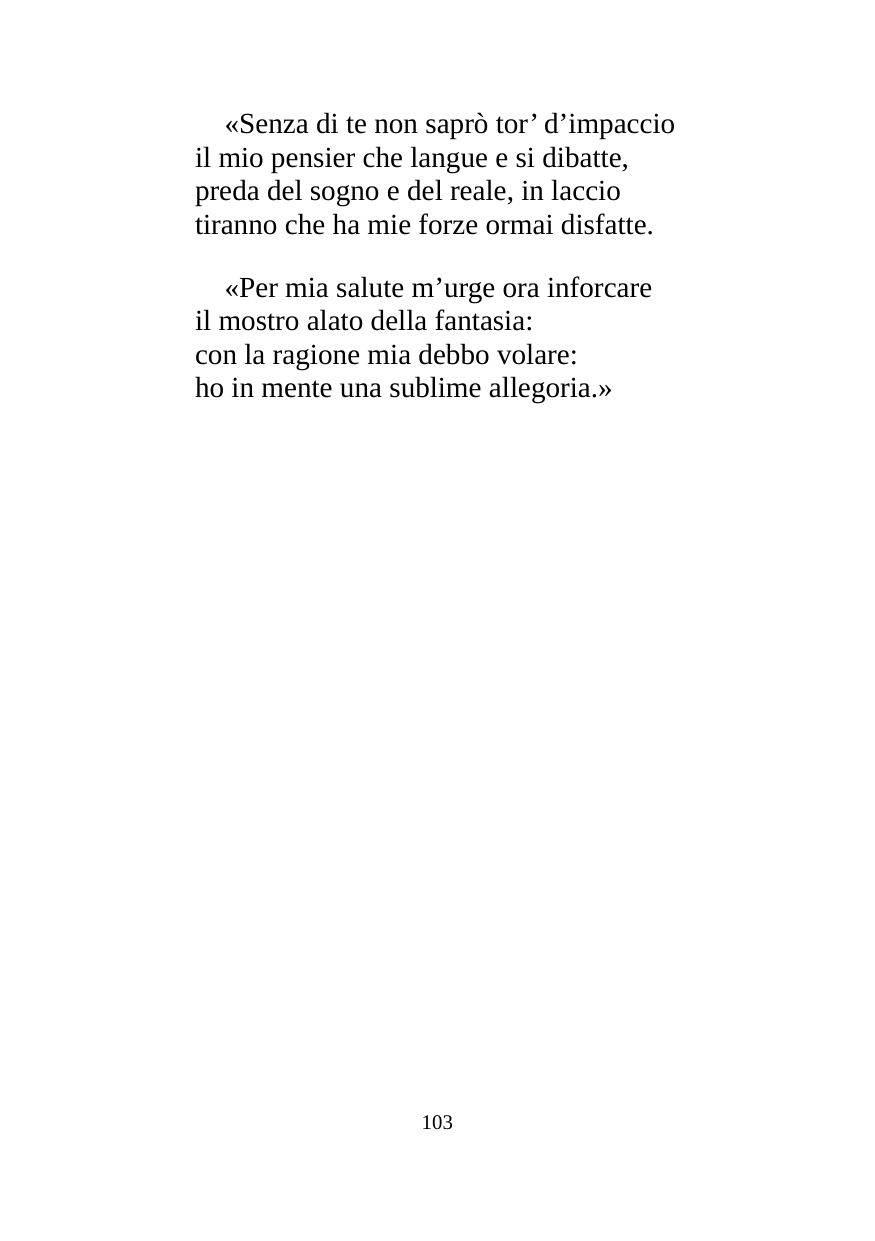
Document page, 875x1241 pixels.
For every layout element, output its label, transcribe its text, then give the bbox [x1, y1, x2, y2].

text «Senza di te non saprò tor’ d’impaccio il mio pensier che langue e si dibatte, preda del sogno e del reale, in laccio tiranno che ha mie forze ormai disfatte. [195, 106, 768, 240]
text «Per mia salute m’urge ora inforcare il mostro alato della fantasia: con la ragione mia debbo volare: ho in mente una sublime allegoria.» [195, 270, 768, 404]
